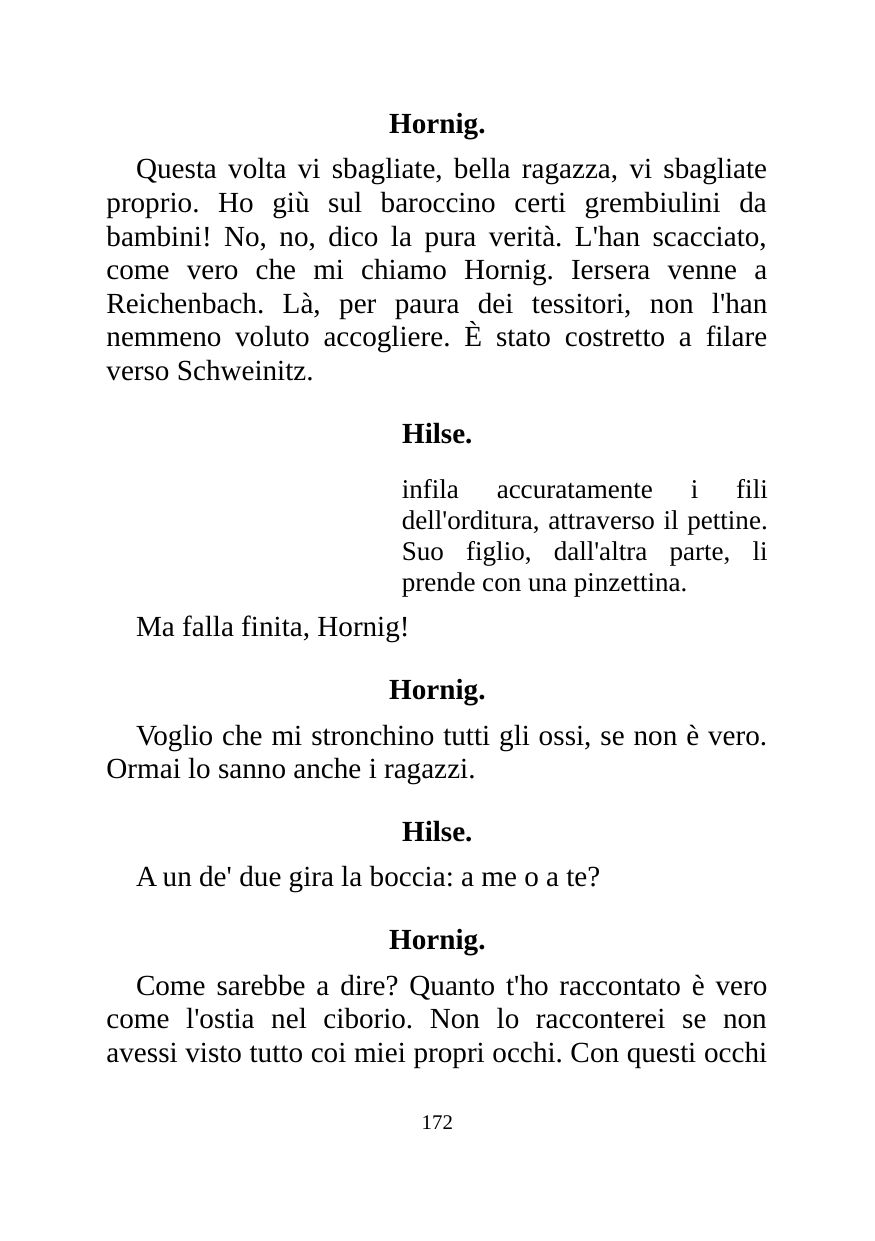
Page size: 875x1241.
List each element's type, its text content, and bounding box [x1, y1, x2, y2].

text Questa volta vi sbagliate, bella ragazza, vi sbagliate proprio. Ho giù sul baroccino certi grembiulini da bambini! No, no, dico la pura verità. L'han scacciato, come vero che mi chiamo Hornig. Iersera venne a Reichenbach. Là, per paura dei tessitori, non l'han nemmeno voluto accogliere. È stato costretto a filare verso Schweinitz. [106, 152, 768, 386]
text Hornig. [106, 672, 768, 706]
text Hilse. [106, 814, 768, 848]
text A un de' due gira la boccia: a me o a te? [106, 859, 768, 893]
text Hornig. [106, 106, 768, 140]
text Ma falla finita, Hornig! [106, 609, 768, 643]
text Voglio che mi stronchino tutti gli ossi, se non è vero. Ormai lo sanno anche i ragazzi. [106, 718, 768, 785]
text infila accuratamente i fili dell'orditura, attraverso il pettine. Suo figlio, dall'altra parte, li prende con una pinzettina. [402, 473, 768, 597]
text Hornig. [106, 922, 768, 956]
text Hilse. [106, 416, 768, 449]
text Come sarebbe a dire? Quanto t'ho raccontato è vero come l'ostia nel ciborio. Non lo racconterei se non avessi visto tutto coi miei propri occhi. Con questi occhi [106, 968, 768, 1068]
